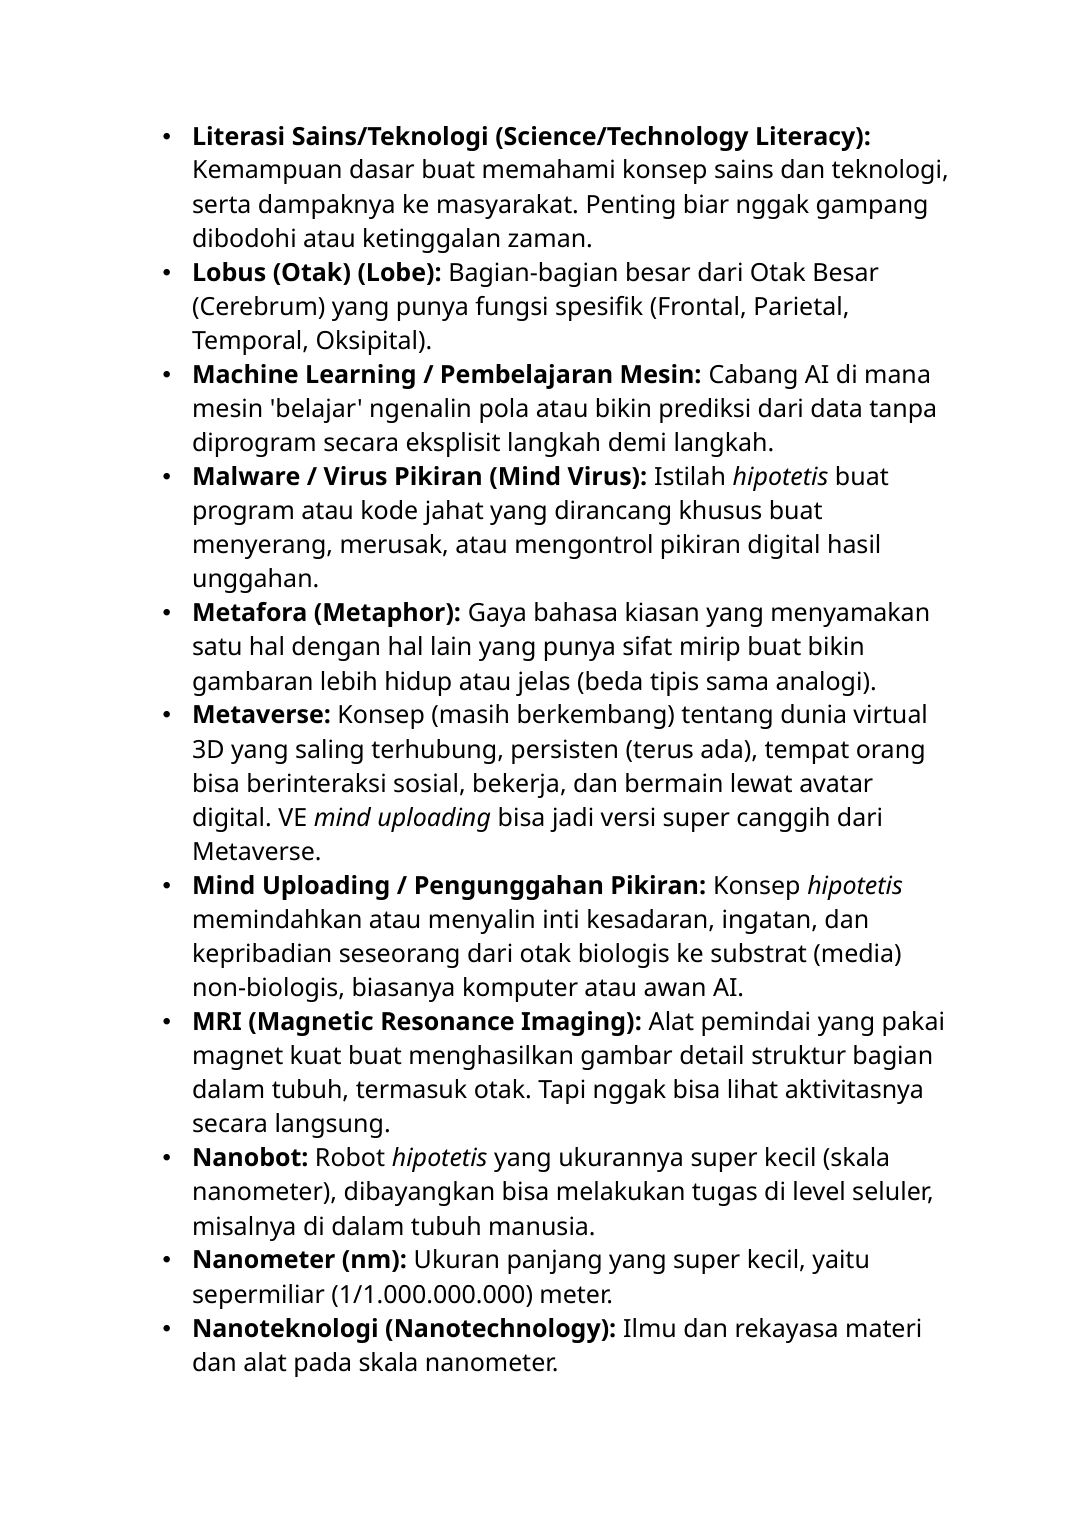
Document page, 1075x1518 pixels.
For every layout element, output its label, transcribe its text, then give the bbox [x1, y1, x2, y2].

list Nanometer (nm): Ukuran panjang yang super kecil, yaitu sepermiliar (1/1.000.000.000) meter. [162, 1242, 957, 1310]
list Nanoteknologi (Nanotechnology): Ilmu dan rekayasa materi dan alat pada skala nanometer. [162, 1310, 957, 1378]
list Metafora (Metaphor): Gaya bahasa kiasan yang menyamakan satu hal dengan hal lain yang punya sifat mirip buat bikin gambaran lebih hidup atau jelas (beda tipis sama analogi). [162, 595, 957, 697]
list Lobus (Otak) (Lobe): Bagian-bagian besar dari Otak Besar (Cerebrum) yang punya fungsi spesifik (Frontal, Parietal, Temporal, Oksipital). [162, 254, 957, 357]
list Machine Learning / Pembelajaran Mesin: Cabang AI di mana mesin 'belajar' ngenalin pola atau bikin prediksi dari data tanpa diprogram secara eksplisit langkah demi langkah. [162, 357, 957, 459]
list Nanobot: Robot hipotetis yang ukurannya super kecil (skala nanometer), dibayangkan bisa melakukan tugas di level seluler, misalnya di dalam tubuh manusia. [162, 1140, 957, 1242]
list Mind Uploading / Pengunggahan Pikiran: Konsep hipotetis memindahkan atau menyalin inti kesadaran, ingatan, dan kepribadian seseorang dari otak biologis ke substrat (media) non-biologis, biasanya komputer atau awan AI. [162, 867, 957, 1004]
list Malware / Virus Pikiran (Mind Virus): Istilah hipotetis buat program atau kode jahat yang dirancang khusus buat menyerang, merusak, atau mengontrol pikiran digital hasil unggahan. [162, 459, 957, 595]
list Literasi Sains/Teknologi (Science/Technology Literacy): Kemampuan dasar buat memahami konsep sains dan teknologi, serta dampaknya ke masyarakat. Penting biar nggak gampang dibodohi atau ketinggalan zaman. [162, 118, 957, 254]
list Metaverse: Konsep (masih berkembang) tentang dunia virtual 3D yang saling terhubung, persisten (terus ada), tempat orang bisa berinteraksi sosial, bekerja, dan bermain lewat avatar digital. VE mind uploading bisa jadi versi super canggih dari Metaverse. [162, 697, 957, 867]
list MRI (Magnetic Resonance Imaging): Alat pemindai yang pakai magnet kuat buat menghasilkan gambar detail struktur bagian dalam tubuh, termasuk otak. Tapi nggak bisa lihat aktivitasnya secara langsung. [162, 1004, 957, 1140]
